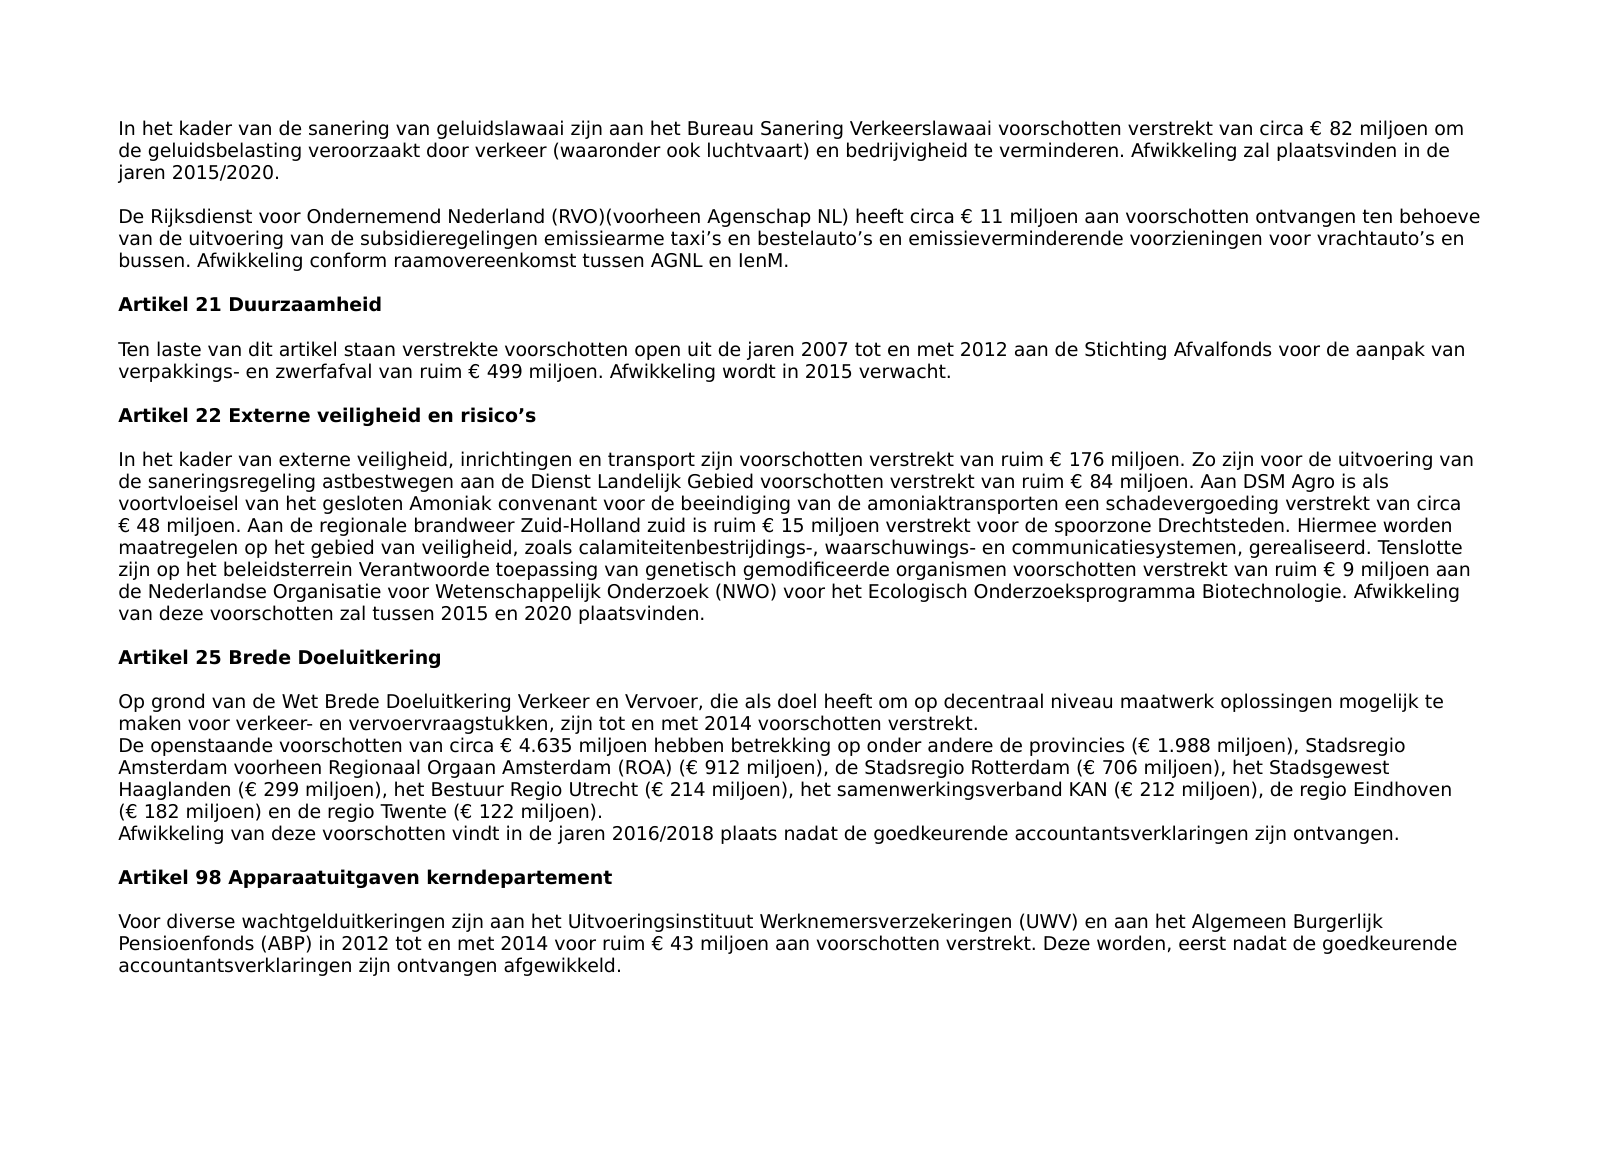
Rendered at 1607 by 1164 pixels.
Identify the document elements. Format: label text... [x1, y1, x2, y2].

subtitle Artikel 98 Apparaatuitgaven kerndepartement [118, 867, 1488, 889]
subtitle Artikel 25 Brede Doeluitkering [118, 647, 1488, 669]
text De openstaande voorschotten van circa € 4.635 miljoen hebben betrekking op onder andere de provincies (€ 1.988 miljoen), Stadsregio Amsterdam voorheen Regionaal Orgaan Amsterdam (ROA) (€ 912 miljoen), de Stadsregio Rotterdam (€ 706 miljoen), het Stadsgewest Haaglanden (€ 299 miljoen), het Bestuur Regio Utrecht (€ 214 miljoen), het samenwerkingsverband KAN (€ 212 miljoen), de regio Eindhoven (€ 182 miljoen) en de regio Twente (€ 122 miljoen). [118, 735, 1488, 823]
text In het kader van de sanering van geluidslawaai zijn aan het Bureau Sanering Verkeerslawaai voorschotten verstrekt van circa € 82 miljoen om de geluidsbelasting veroorzaakt door verkeer (waaronder ook luchtvaart) en bedrijvigheid te verminderen. Afwikkeling zal plaatsvinden in de jaren 2015/2020. [118, 118, 1488, 184]
text In het kader van externe veiligheid, inrichtingen en transport zijn voorschotten verstrekt van ruim € 176 miljoen. Zo zijn voor de uitvoering van de saneringsregeling astbestwegen aan de Dienst Landelijk Gebied voorschotten verstrekt van ruim € 84 miljoen. Aan DSM Agro is als voortvloeisel van het gesloten Amoniak convenant voor de beeindiging van de amoniaktransporten een schadevergoeding verstrekt van circa € 48 miljoen. Aan de regionale brandweer Zuid-Holland zuid is ruim € 15 miljoen verstrekt voor de spoorzone Drechtsteden. Hiermee worden maatregelen op het gebied van veiligheid, zoals calamiteitenbestrijdings-, waarschuwings- en communicatiesystemen, gerealiseerd. Tenslotte zijn op het beleidsterrein Verantwoorde toepassing van genetisch gemodificeerde organismen voorschotten verstrekt van ruim € 9 miljoen aan de Nederlandse Organisatie voor Wetenschappelijk Onderzoek (NWO) voor het Ecologisch Onderzoeksprogramma Biotechnologie. Afwikkeling van deze voorschotten zal tussen 2015 en 2020 plaatsvinden. [118, 449, 1488, 625]
text Afwikkeling van deze voorschotten vindt in de jaren 2016/2018 plaats nadat de goedkeurende accountantsverklaringen zijn ontvangen. [118, 823, 1488, 845]
subtitle Artikel 22 Externe veiligheid en risico’s [118, 405, 1488, 427]
text Ten laste van dit artikel staan verstrekte voorschotten open uit de jaren 2007 tot en met 2012 aan de Stichting Afvalfonds voor de aanpak van verpakkings- en zwerfafval van ruim € 499 miljoen. Afwikkeling wordt in 2015 verwacht. [118, 338, 1488, 382]
subtitle Artikel 21 Duurzaamheid [118, 294, 1488, 316]
text Voor diverse wachtgelduitkeringen zijn aan het Uitvoeringsinstituut Werknemersverzekeringen (UWV) en aan het Algemeen Burgerlijk Pensioenfonds (ABP) in 2012 tot en met 2014 voor ruim € 43 miljoen aan voorschotten verstrekt. Deze worden, eerst nadat de goedkeurende accountantsverklaringen zijn ontvangen afgewikkeld. [118, 911, 1488, 977]
text De Rijksdienst voor Ondernemend Nederland (RVO)(voorheen Agenschap NL) heeft circa € 11 miljoen aan voorschotten ontvangen ten behoeve van de uitvoering van de subsidieregelingen emissiearme taxi’s en bestelauto’s en emissieverminderende voorzieningen voor vrachtauto’s en bussen. Afwikkeling conform raamovereenkomst tussen AGNL en IenM. [118, 206, 1488, 272]
text Op grond van de Wet Brede Doeluitkering Verkeer en Vervoer, die als doel heeft om op decentraal niveau maatwerk oplossingen mogelijk te maken voor verkeer- en vervoervraagstukken, zijn tot en met 2014 voorschotten verstrekt. [118, 691, 1488, 735]
